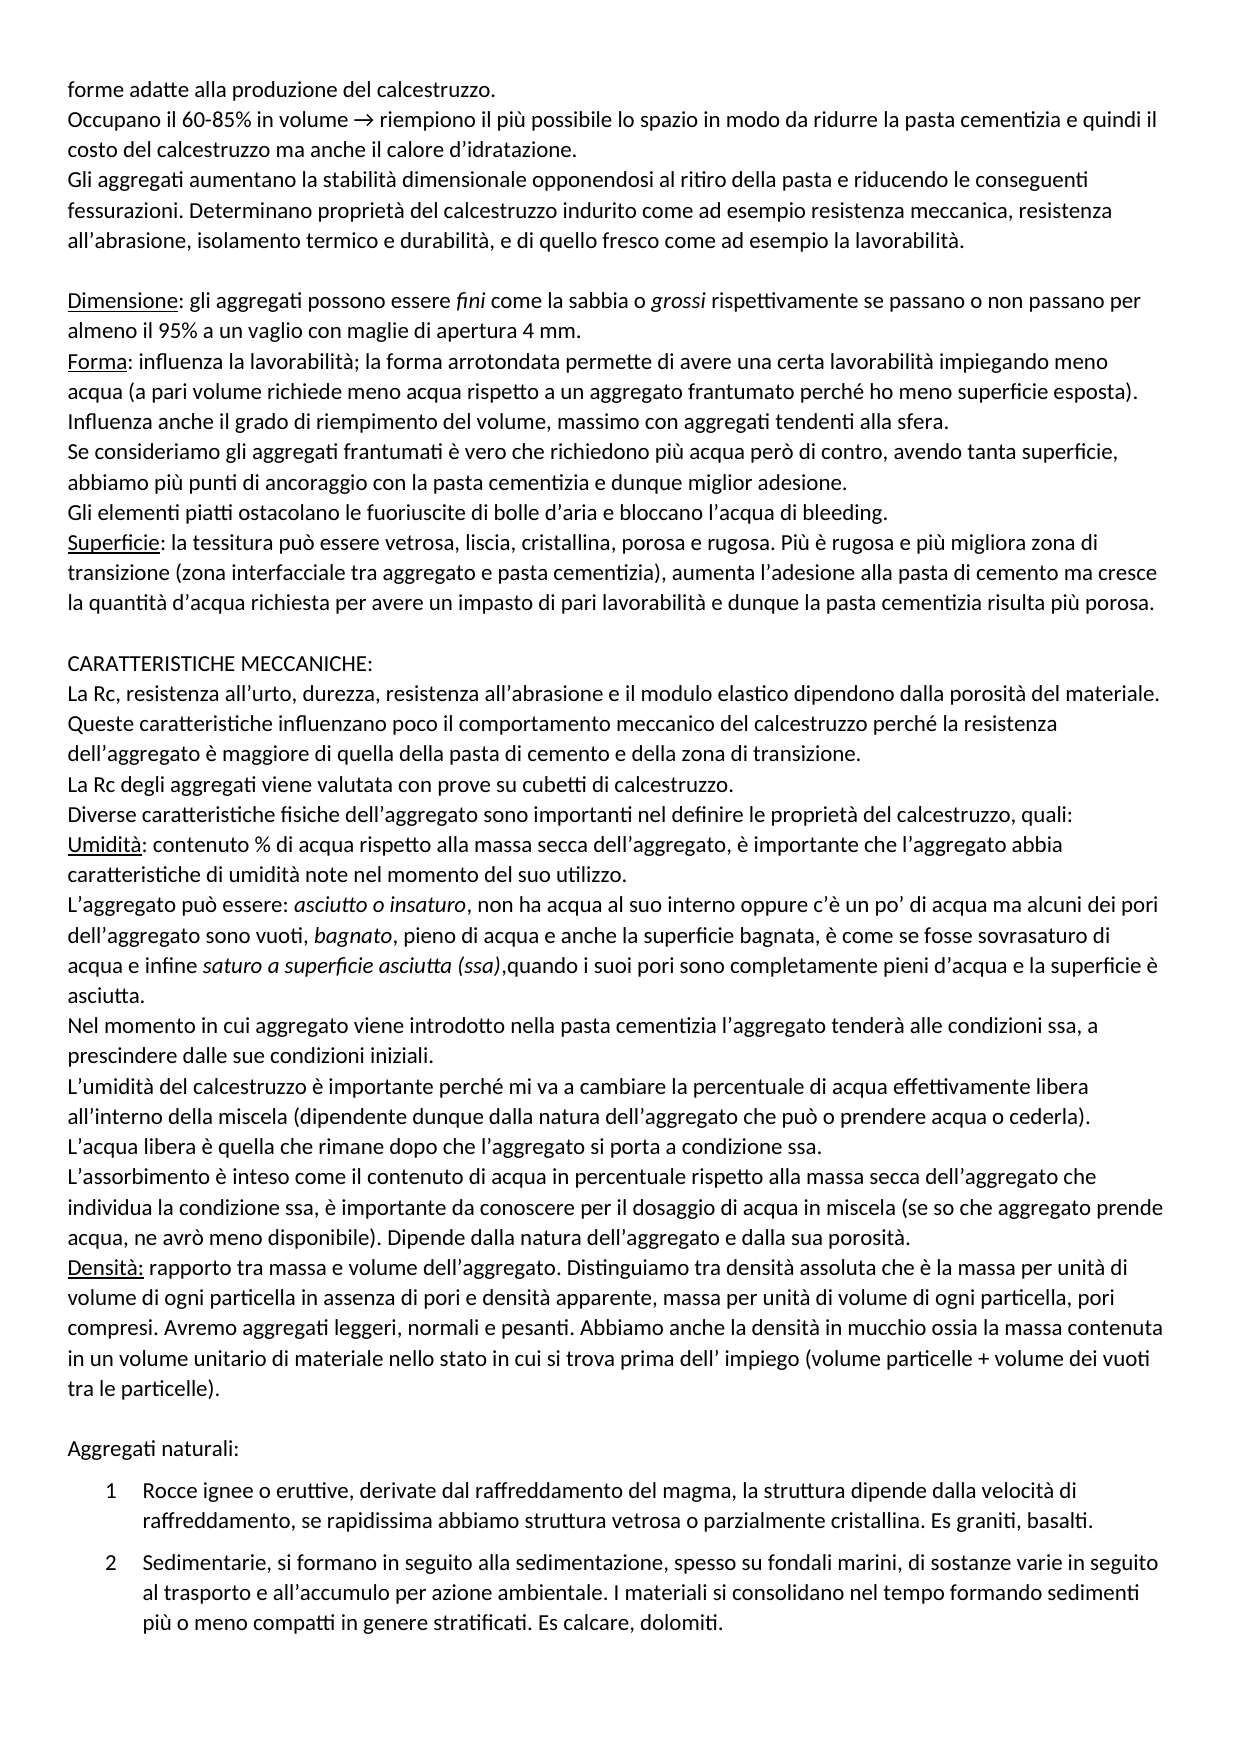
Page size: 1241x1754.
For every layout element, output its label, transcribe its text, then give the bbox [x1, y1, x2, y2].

text forme adatte alla produzione del calcestruzzo. Occupano il 60-85% in volume → riempiono il più possibile lo spazio in modo da ridurre la pasta cementizia e quindi il costo del calcestruzzo ma anche il calore d’idratazione. Gli aggregati aumentano la stabilità dimensionale opponendosi al ritiro della pasta e riducendo le conseguenti fessurazioni. Determinano proprietà del calcestruzzo indurito come ad esempio resistenza meccanica, resistenza all’abrasione, isolamento termico e durabilità, e di quello fresco come ad esempio la lavorabilità. Dimensione: gli aggregati possono essere fini come la sabbia o grossi rispettivamente se passano o non passano per almeno il 95% a un vaglio con maglie di apertura 4 mm. Forma: influenza la lavorabilità; la forma arrotondata permette di avere una certa lavorabilità impiegando meno acqua (a pari volume richiede meno acqua rispetto a un aggregato frantumato perché ho meno superficie esposta). Influenza anche il grado di riempimento del volume, massimo con aggregati tendenti alla sfera. Se consideriamo gli aggregati frantumati è vero che richiedono più acqua però di contro, avendo tanta superficie, abbiamo più punti di ancoraggio con la pasta cementizia e dunque miglior adesione. Gli elementi piatti ostacolano le fuoriuscite di bolle d’aria e bloccano l’acqua di bleeding. Superficie: la tessitura può essere vetrosa, liscia, cristallina, porosa e rugosa. Più è rugosa e più migliora zona di transizione (zona interfacciale tra aggregato e pasta cementizia), aumenta l’adesione alla pasta di cemento ma cresce la quantità d’acqua richiesta per avere un impasto di pari lavorabilità e dunque la pasta cementizia risulta più porosa. CARATTERISTICHE MECCANICHE: La Rc, resistenza all’urto, durezza, resistenza all’abrasione e il modulo elastico dipendono dalla porosità del materiale. Queste caratteristiche influenzano poco il comportamento meccanico del calcestruzzo perché la resistenza dell’aggregato è maggiore di quella della pasta di cemento e della zona di transizione. La Rc degli aggregati viene valutata con prove su cubetti di calcestruzzo. Diverse caratteristiche fisiche dell’aggregato sono importanti nel definire le proprietà del calcestruzzo, quali: Umidità: contenuto % di acqua rispetto alla massa secca dell’aggregato, è importante che l’aggregato abbia caratteristiche di umidità note nel momento del suo utilizzo. L’aggregato può essere: asciutto o insaturo, non ha acqua al suo interno oppure c’è un po’ di acqua ma alcuni dei pori dell’aggregato sono vuoti, bagnato, pieno di acqua e anche la superficie bagnata, è come se fosse sovrasaturo di acqua e infine saturo a superficie asciutta (ssa),quando i suoi pori sono completamente pieni d’acqua e la superficie è asciutta. Nel momento in cui aggregato viene introdotto nella pasta cementizia l’aggregato tenderà alle condizioni ssa, a prescindere dalle sue condizioni iniziali. L’umidità del calcestruzzo è importante perché mi va a cambiare la percentuale di acqua effettivamente libera all’interno della miscela (dipendente dunque dalla natura dell’aggregato che può o prendere acqua o cederla). L’acqua libera è quella che rimane dopo che l’aggregato si porta a condizione ssa. L’assorbimento è inteso come il contenuto di acqua in percentuale rispetto alla massa secca dell’aggregato che individua la condizione ssa, è importante da conoscere per il dosaggio di acqua in miscela (se so che aggregato prende acqua, ne avrò meno disponibile). Dipende dalla natura dell’aggregato e dalla sua porosità. Densità: rapporto tra massa e volume dell’aggregato. Distinguiamo tra densità assoluta che è la massa per unità di volume di ogni particella in assenza di pori e densità apparente, massa per unità di volume di ogni particella, pori compresi. Avremo aggregati leggeri, normali e pesanti. Abbiamo anche la densità in mucchio ossia la massa contenuta in un volume unitario di materiale nello stato in cui si trova prima dell’ impiego (volume particelle + volume dei vuoti tra le particelle). Aggregati naturali: [67, 75, 1165, 1462]
list Sedimentarie, si formano in seguito alla sedimentazione, spesso su fondali marini, di sostanze varie in seguito al trasporto e all’accumulo per azione ambientale. I materiali si consolidano nel tempo formando sedimenti più o meno compatti in genere stratificati. Es calcare, dolomiti. [105, 1548, 1165, 1636]
list Rocce ignee o eruttive, derivate dal raffreddamento del magma, la struttura dipende dalla velocità di raffreddamento, se rapidissima abbiamo struttura vetrosa o parzialmente cristallina. Es graniti, basalti. [105, 1476, 1165, 1535]
